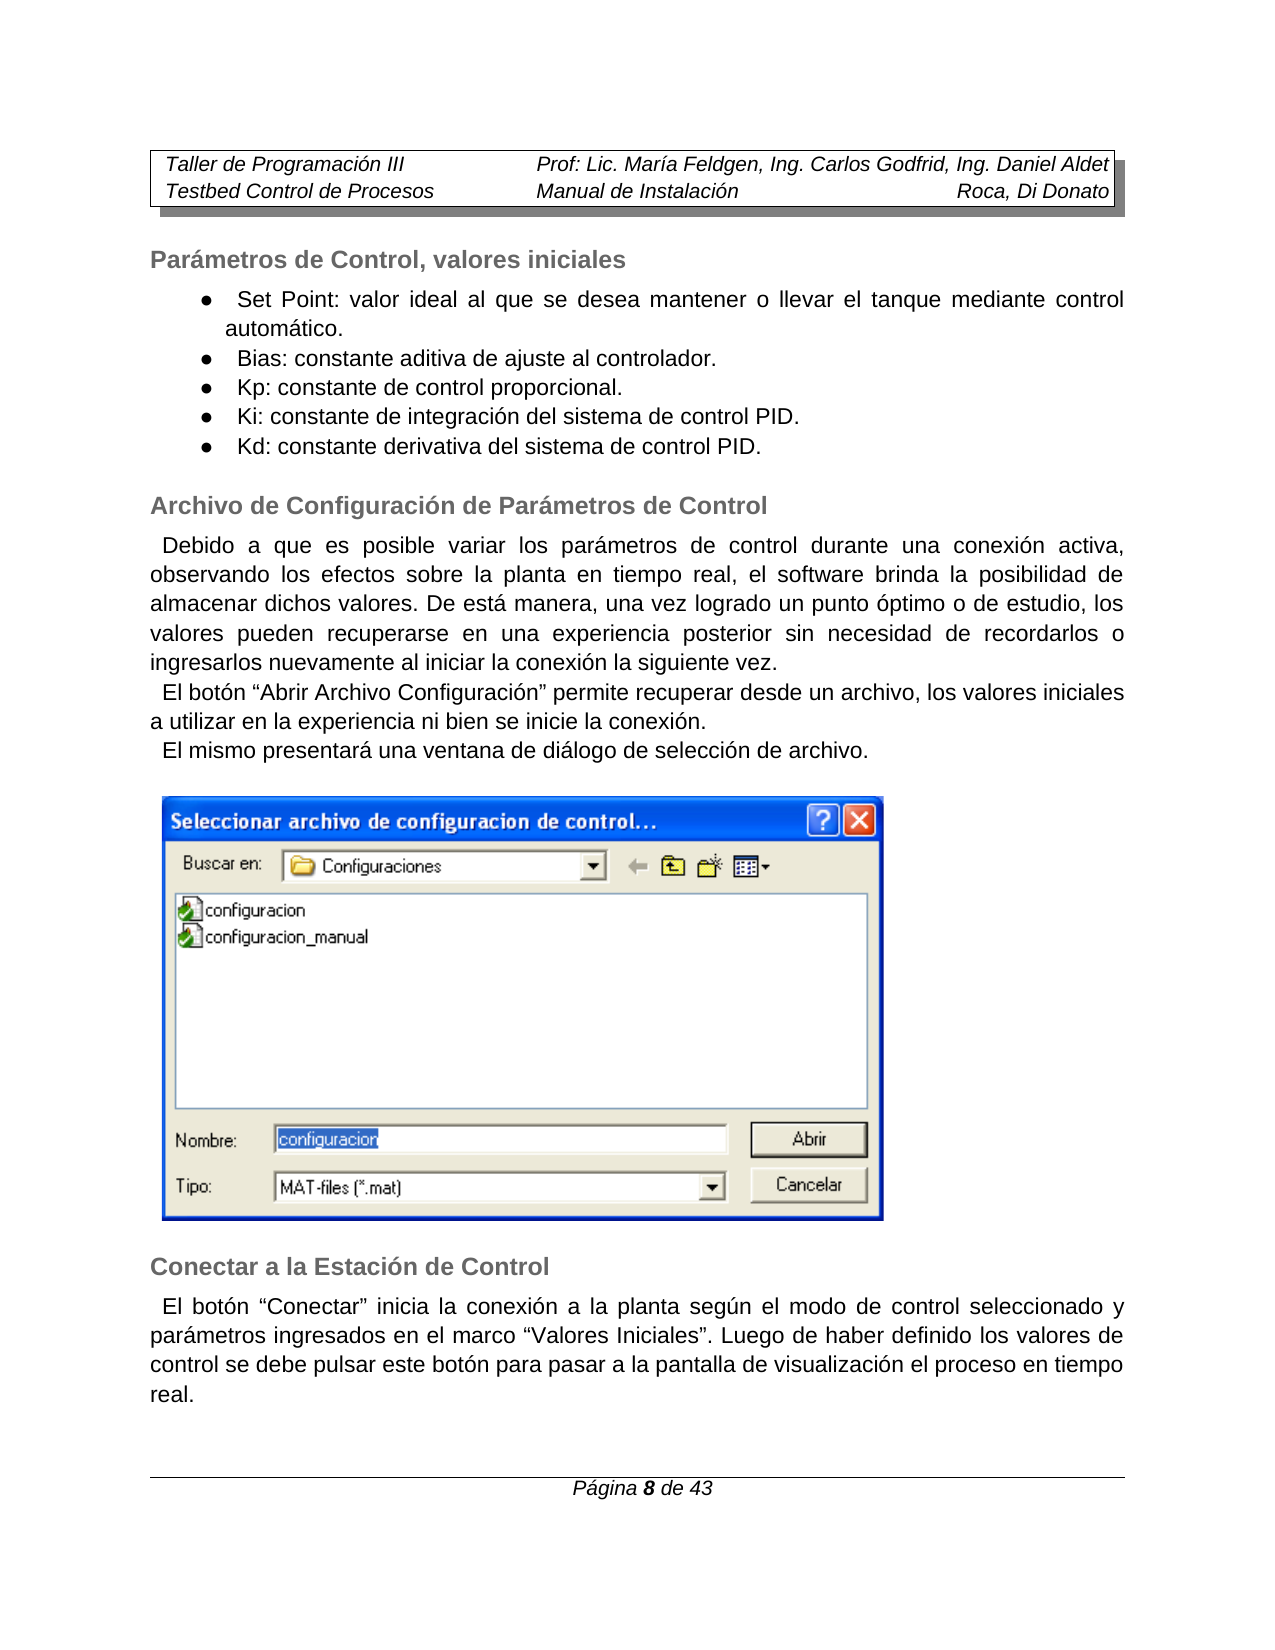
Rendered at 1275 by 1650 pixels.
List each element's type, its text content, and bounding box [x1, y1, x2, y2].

subtitle Conectar a la Estación de Control [150, 1253, 1125, 1281]
text Debido a que es posible variar los parámetros de control durante una conexión activa, observando los efectos sobre la planta en tiempo real, el software brinda la posibilidad de almacenar dichos valores. De está manera, una vez logrado un punto óptimo o de estudio, los valores pueden recuperarse en una experiencia posterior sin necesidad de recordarlos o ingresarlos nuevamente al iniciar la conexión la siguiente vez. [150, 532, 1125, 675]
list Set Point: valor ideal al que se desea mantener o llevar el tanque mediante control automático. [187, 286, 1125, 341]
subtitle Archivo de Configuración de Parámetros de Control [150, 492, 1125, 520]
subtitle Parámetros de Control, valores iniciales [150, 246, 1125, 274]
text El mismo presentará una ventana de diálogo de selección de archivo. [150, 738, 1125, 763]
list Kd: constante derivativa del sistema de control PID. [187, 433, 1125, 459]
text El botón “Abrir Archivo Configuración” permite recuperar desde un archivo, los valores iniciales a utilizar en la experiencia ni bien se inicie la conexión. [150, 679, 1125, 734]
text El botón “Conectar” inicia la conexión a la planta según el modo de control seleccionado y parámetros ingresados en el marco “Valores Iniciales”. Luego de haber definido los valores de control se debe pulsar este botón para pasar a la pantalla de visualización el proceso en tiempo real. [150, 1293, 1125, 1407]
list Kp: constante de control proporcional. [187, 374, 1125, 400]
list Bias: constante aditiva de ajuste al controlador. [187, 345, 1125, 371]
picture [161, 796, 884, 1221]
list Ki: constante de integración del sistema de control PID. [187, 404, 1125, 429]
